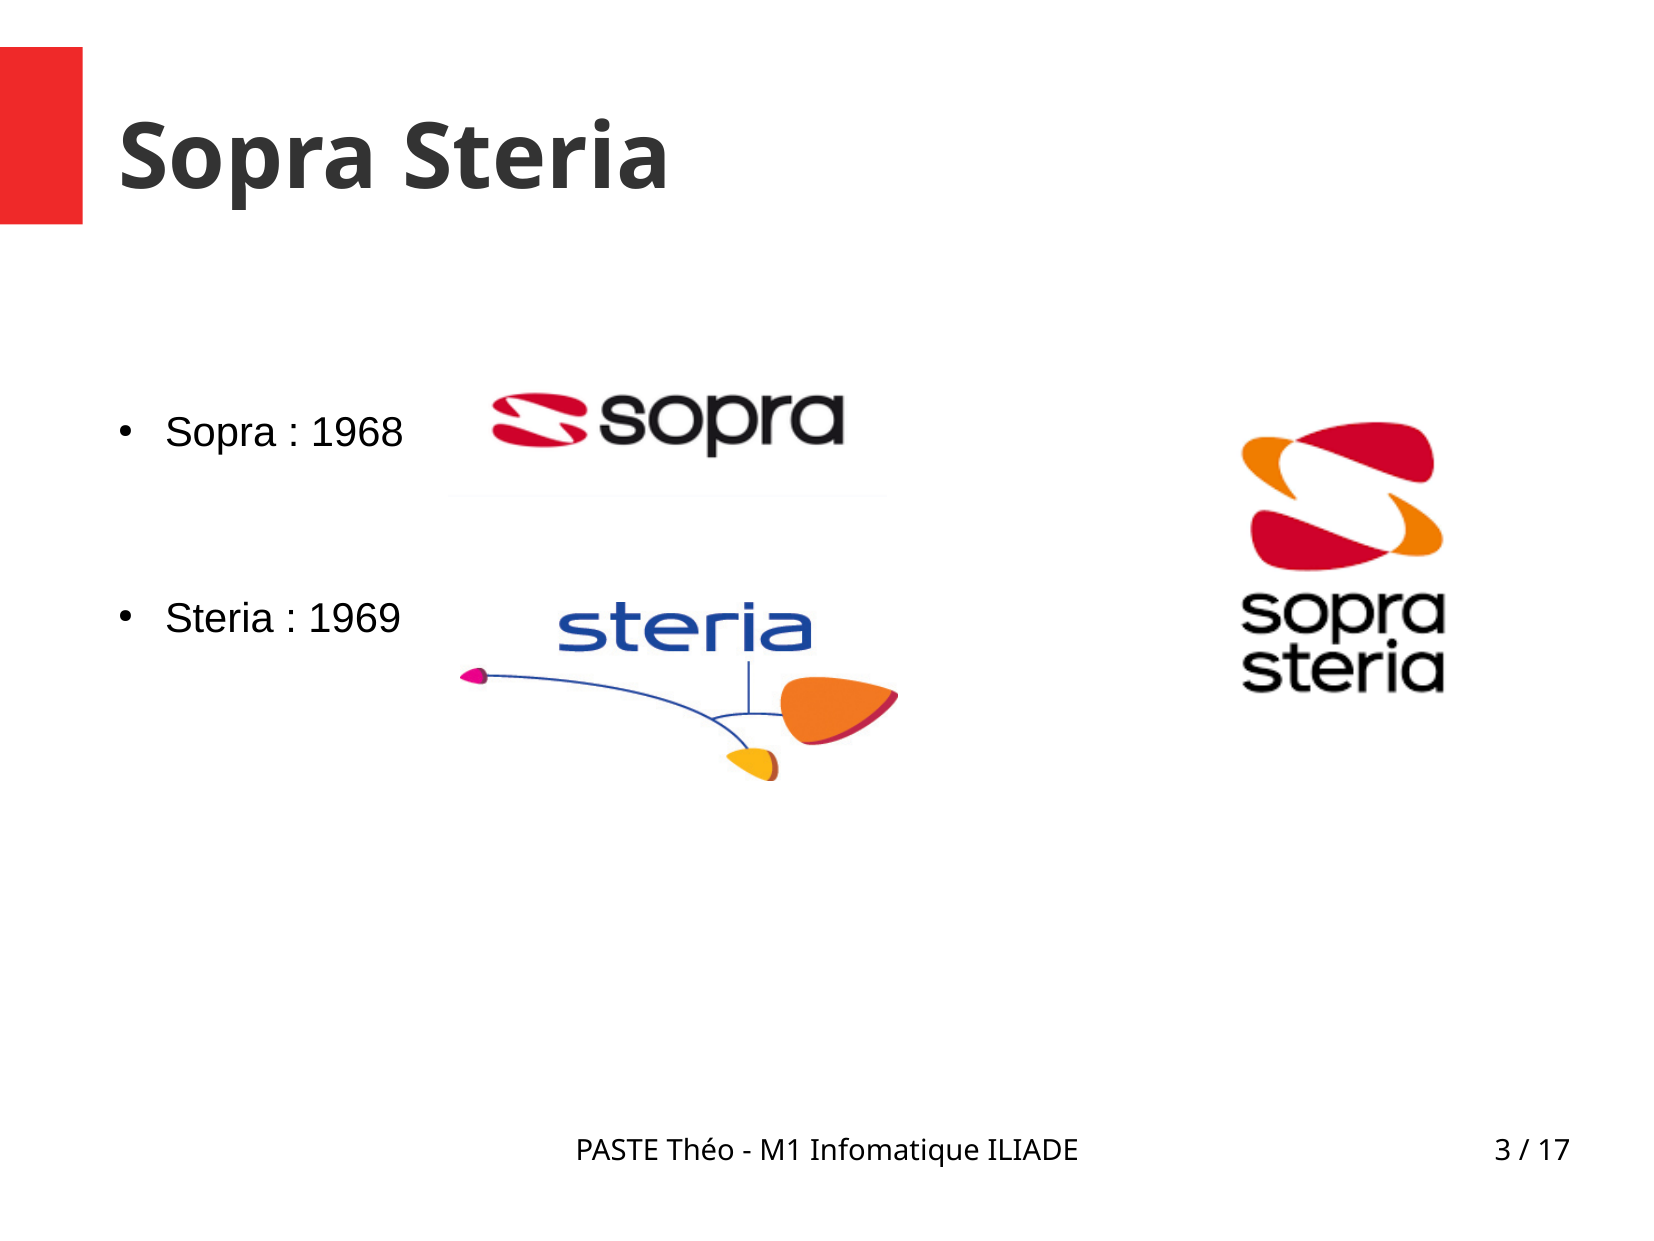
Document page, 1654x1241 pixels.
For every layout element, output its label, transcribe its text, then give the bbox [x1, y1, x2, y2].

picture [567, 602, 898, 781]
title Sopra Steria [118, 49, 1571, 257]
picture [1133, 348, 1554, 768]
subtitle Sopra : 1968 Steria : 1969 [118, 408, 567, 827]
picture [448, 344, 887, 497]
